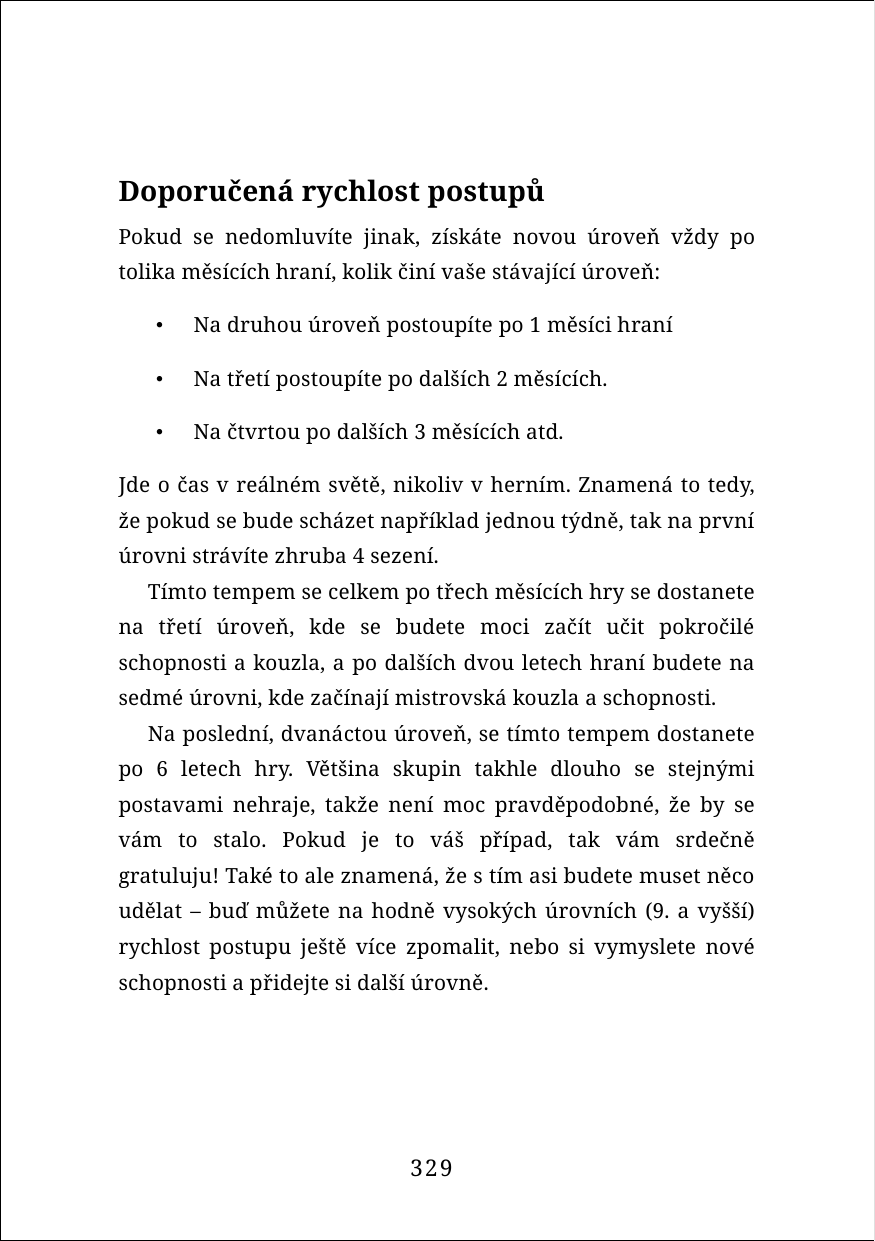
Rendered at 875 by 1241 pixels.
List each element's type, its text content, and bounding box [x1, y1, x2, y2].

list Na třetí postoupíte po dalších 2 měsících. [156, 364, 756, 392]
list Na čtvrtou po dalších 3 měsících atd. [156, 417, 756, 446]
text Pokud se nedomluvíte jinak, získáte novou úroveň vždy po tolika měsících hraní, kolik činí vaše stávající úroveň: [118, 222, 756, 286]
subtitle Doporučená rychlost postupů [118, 172, 756, 210]
text Jde o čas v reálném světě, nikoliv v herním. Znamená to tedy, že pokud se bude scházet například jednou týdně, tak na první úrovni strávíte zhruba 4 sezení. Tímto tempem se celkem po třech měsících hry se dostanete na třetí úroveň, kde se budete moci začít učit pokročilé schopnosti a kouzla, a po dalších dvou letech hraní budete na sedmé úrovni, kde začínají mistrovská kouzla a schopnosti. Na poslední, dvanáctou úroveň, se tímto tempem dostanete po 6 letech hry. Většina skupin takhle dlouho se stejnými postavami nehraje, takže není moc pravděpodobné, že by se vám to stalo. Pokud je to váš případ, tak vám srdečně gratuluju! Také to ale znamená, že s tím asi budete muset něco udělat – buď můžete na hodně vysokých úrovních (9. a vyšší) rychlost postupu ještě více zpomalit, nebo si vymyslete nové schopnosti a přidejte si další úrovně. [118, 470, 756, 996]
list Na druhou úroveň postoupíte po 1 měsíci hraní [156, 311, 756, 339]
